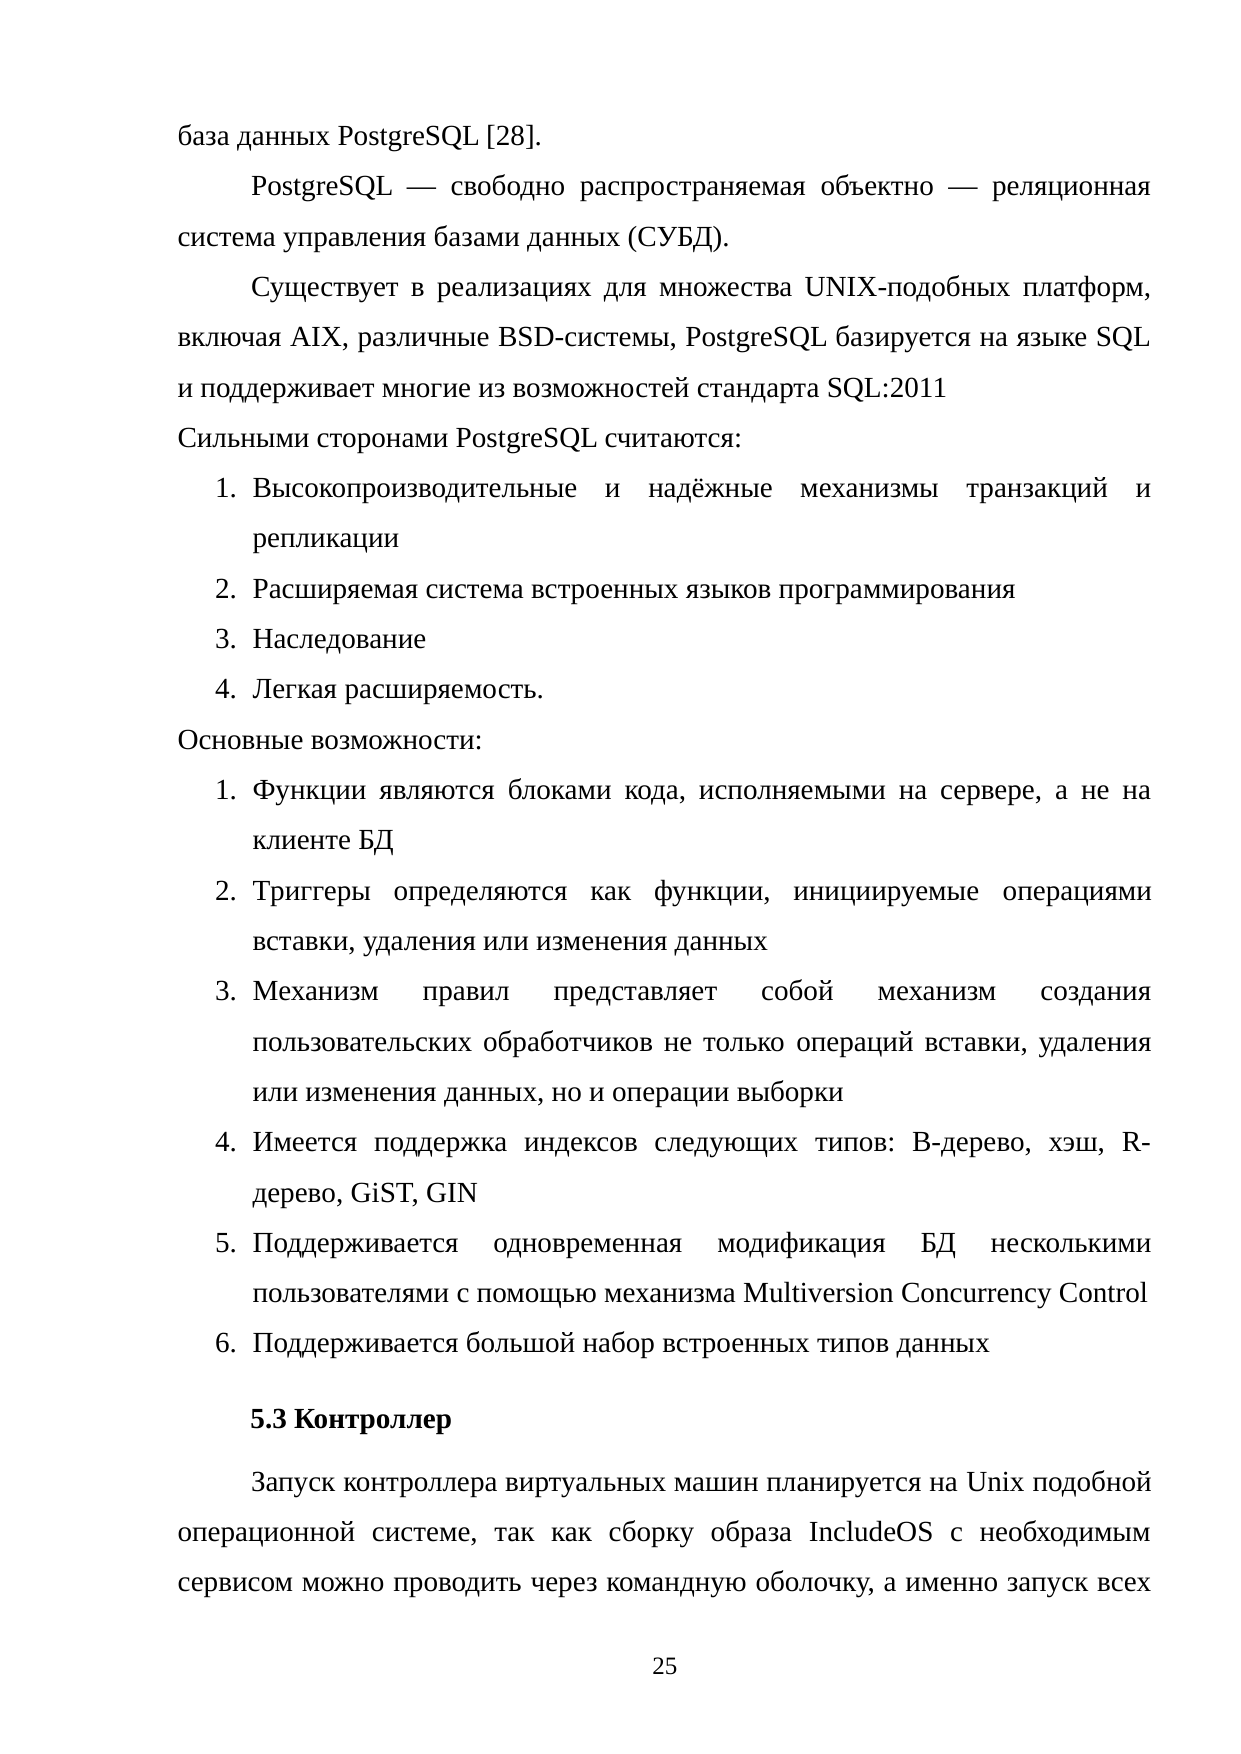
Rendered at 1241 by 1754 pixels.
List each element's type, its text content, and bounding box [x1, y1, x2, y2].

list Функции являются блоками кода, исполняемыми на сервере, а не на клиенте БД [215, 772, 1152, 856]
text база данных PostgreSQL [28]. [177, 118, 1152, 152]
list Легкая расширяемость. [215, 672, 1152, 705]
list Высокопроизводительные и надёжные механизмы транзакций и репликации [215, 470, 1152, 554]
list Расширяемая система встроенных языков программирования [215, 571, 1152, 604]
list Триггеры определяются как функции, инициируемые операциями вставки, удаления или изменения данных [215, 873, 1152, 957]
list Механизм правил представляет собой механизм создания пользовательских обработчиков не только операций вставки, удаления или изменения данных, но и операции выборки [215, 973, 1152, 1108]
text Сильными сторонами PostgreSQL считаются: [177, 420, 1152, 453]
text Существует в реализациях для множества UNIX-подобных платформ, включая AIX, различные BSD-системы, PostgreSQL базируется на языке SQL и поддерживает многие из возможностей стандарта SQL:2011 [177, 269, 1152, 403]
list Поддерживается большой набор встроенных типов данных [215, 1326, 1152, 1359]
subtitle 5.3 Контроллер [177, 1401, 1152, 1434]
list Поддерживается одновременная модификация БД несколькими пользователями с помощью механизма Multiversion Concurrency Control [215, 1225, 1152, 1309]
text Запуск контроллера виртуальных машин планируется на Unix подобной операционной системе, так как сборку образа IncludeOS с необходимым сервисом можно проводить через командную оболочку, а именно запуск всех [177, 1464, 1152, 1598]
text Основные возможности: [177, 722, 1152, 755]
list Имеется поддержка индексов следующих типов: B-дерево, хэш, R-дерево, GiST, GIN [215, 1124, 1152, 1208]
text PostgreSQL — свободно распространяемая объектно — реляционная система управления базами данных (СУБД). [177, 168, 1152, 252]
list Наследование [215, 621, 1152, 655]
